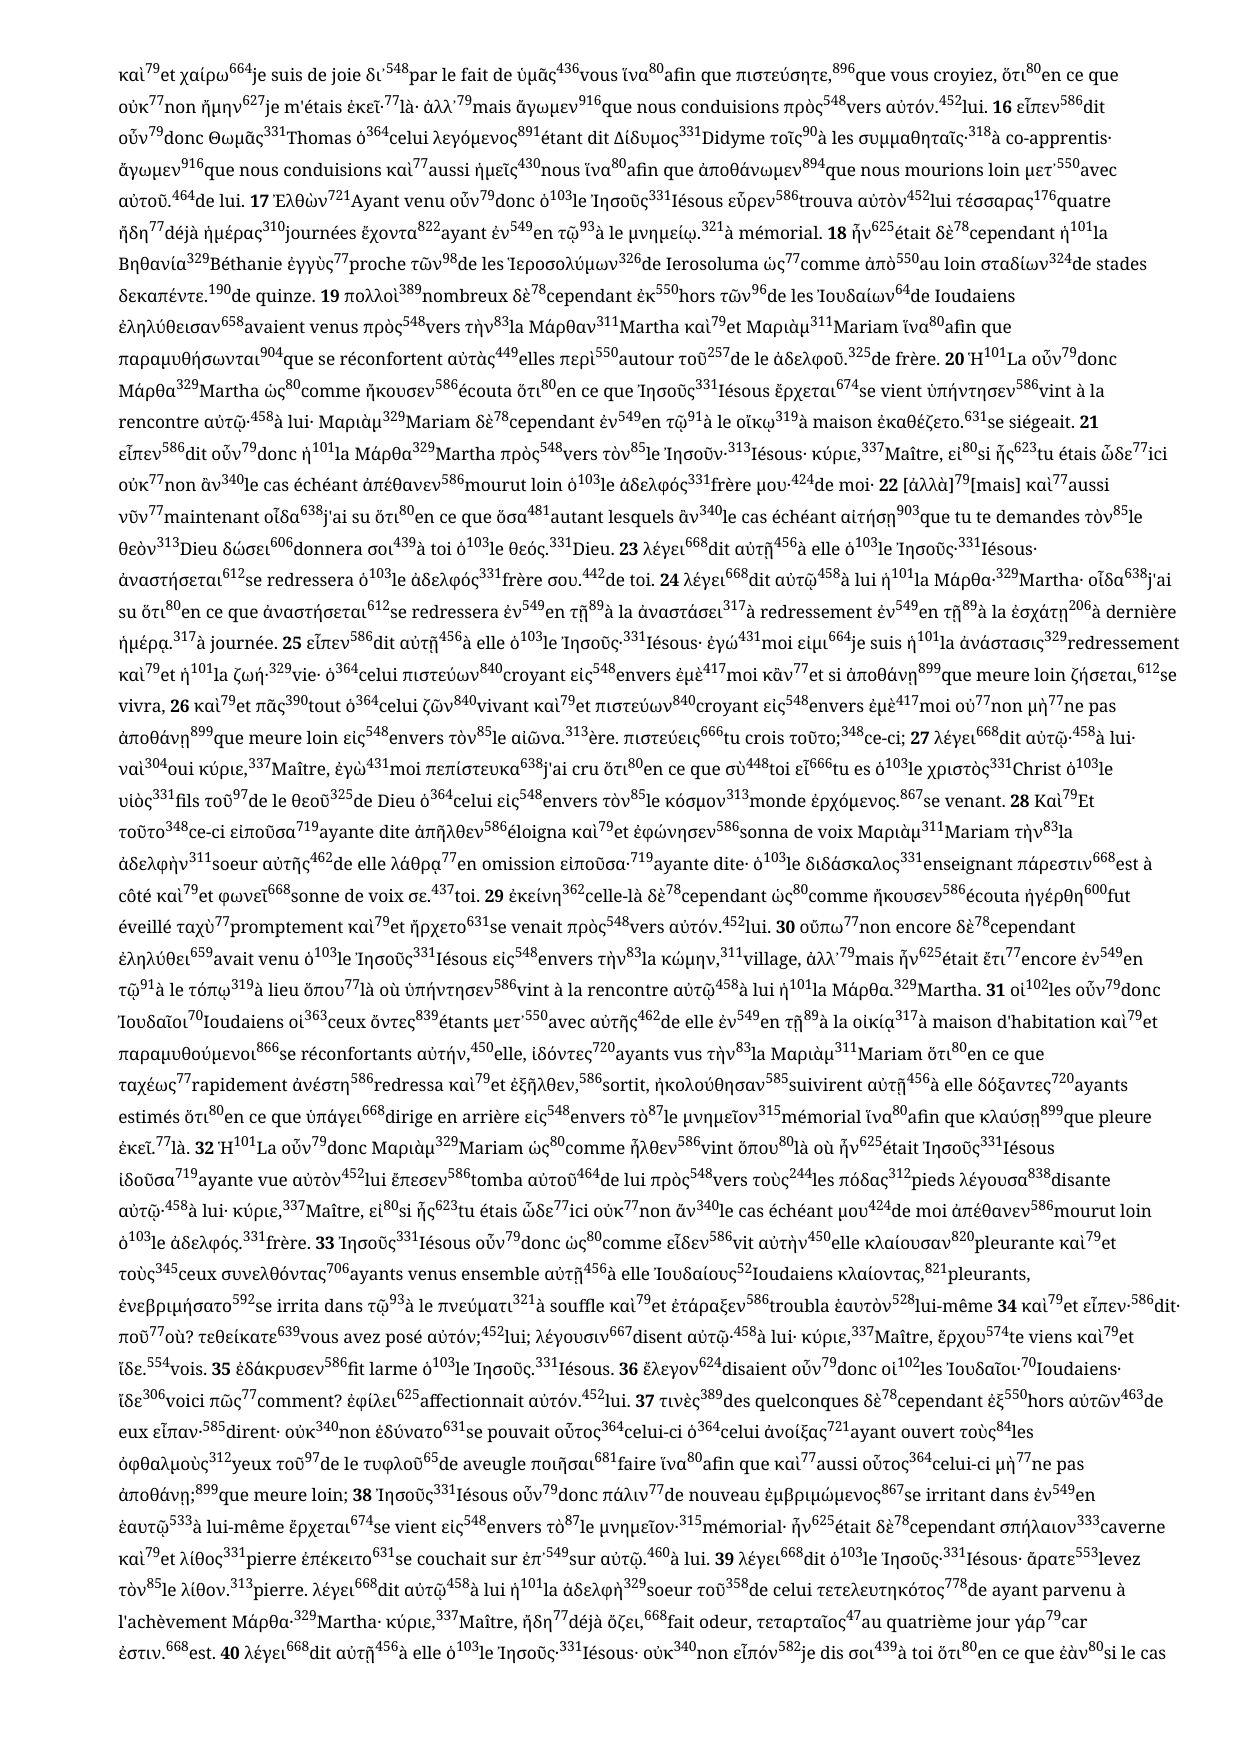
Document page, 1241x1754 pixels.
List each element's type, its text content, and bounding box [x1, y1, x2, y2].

text 1 Ἦν625Était δέ78cependant τις287un quelconque ἀσθενῶν,840étant infirme, Λάζαρος331Lazare ἀπὸ550au loin Βηθανίας,323de Béthanie, ἐκ550hors τῆς95de la κώμης323de village Μαρίας323de Maria καὶ79et Μάρθας323de Martha τῆς95de la ἀδελφῆς323de soeur αὐτῆς.462de elle. 2 ἦν625était δὲ78cependant Μαριὰμ329Mariam ἡ362celle ἀλείψασα719ayante huilée τὸν85le κύριον313Maître μύρῳ321à onguent καὶ79et ἐκμάξασα719ayante essuyée τοὺς84les πόδας312pieds αὐτοῦ464de lui ταῖς88à les θριξὶν316à cheveux αὐτῆς,462de elle, ἧς490de laquelle ὁ103le ἀδελφὸς331frère Λάζαρος331Lazare ἠσθένει.625était infirme. 3 ἀπέστειλαν585envoyèrent οὖν79donc αἱ100les ἀδελφαὶ328soeurs πρὸς548vers αὐτὸν452lui λέγουσαι·837disantes· κύριε,337Maître, ἴδε306voici ὃν480lequel φιλεῖς666tu affectionnes ἀσθενεῖ.668est infirme. 4 ἀκούσας721ayant écouté δὲ78cependant ὁ103le Ἰησοῦς331Iésous εἶπεν·586dit· αὕτη154celle-ci ἡ101la ἀσθένεια329infirmité οὐκ77non ἔστιν668est πρὸς548vers θάνατον313trépas ἀλλ᾽79mais ὑπὲρ550au-dessus τῆς95de la δόξης323de gloire τοῦ97de le θεοῦ,325de Dieu, ἵνα80afin que δοξασθῇ911que soit glorifié ὁ103le υἱὸς331fils τοῦ97de le θεοῦ325de Dieu δι᾽550par αὐτῆς.462de elle. 5 ἠγάπα625aimait δὲ78cependant ὁ103le Ἰησοῦς331Iésous τὴν83la Μάρθαν311Martha καὶ79et τὴν83la ἀδελφὴν311soeur αὐτῆς462de elle καὶ79et τὸν85le Λάζαρον.313Lazare. 6 Ὡς80Comme οὖν79donc ἤκουσεν586écouta ὅτι80en ce que ἀσθενεῖ,668est infirme, τότε77alors μὲν340certes ἔμεινεν586resta ἐν549en ᾧ486à lequel ἦν625était τόπῳ319à lieu δύο176deux ἡμέρας,310journées, 7 ἔπειτα77ensuite μετὰ548après τοῦτο348ce-ci λέγει668dit τοῖς90à les μαθηταῖς·318à disciples· ἄγωμεν916que nous conduisions εἰς548envers τὴν83la Ἰουδαίαν311Ioudaia πάλιν.77de nouveau. 8 λέγουσιν667disent αὐτῷ458à lui οἱ102les μαθηταί·330disciples· ῥαββί,337rabbi, νῦν77maintenant ἐζήτουν624cherchaient σε437toi λιθάσαι681pierrer οἱ102les Ἰουδαῖοι,70Ioudaiens, καὶ79et πάλιν77de nouveau ὑπάγεις666tu diriges en arrière ἐκεῖ;77là; 9 ἀπεκρίθη600fut répondu Ἰησοῦς·331Iésous· οὐχὶ340non pas δώδεκα194douze ὧραί328heures εἰσιν667sont τῆς95de la ἡμέρας;323de journée; ἐάν80si le cas échéant τις390un quelconque περιπατῇ921que piétine autour ἐν549en τῇ89à la ἡμέρᾳ,317à journée, οὐ77non προσκόπτει,668achoppe, ὅτι80en ce que τὸ87le φῶς315lumière τοῦ97de le κόσμου325de monde τούτου150de celui-ci βλέπει·668regarde· 10 ἐὰν80si le cas échéant δέ78cependant τις390un quelconque περιπατῇ921que piétine autour ἐν549en τῇ89à la νυκτί,317à nuit, προσκόπτει,668achoppe, ὅτι80en ce que τὸ105le φῶς333lumière οὐκ77non ἔστιν668est ἐν549en αὐτῷ.458à lui. 11 Ταῦτα347Ces-ci εἶπεν,586dit, καὶ79et μετὰ548après τοῦτο348ce-ci λέγει668dit αὐτοῖς·457à eux· Λάζαρος331Lazare ὁ103le φίλος22ami ἡμῶν423de nous κεκοίμηται·654a été mis au coucher· ἀλλὰ79mais πορεύομαι670je me vais ἵνα80afin que ἐξυπνίσω895que je sorte du sommeil αὐτόν.452lui. 12 εἶπαν585dirent οὖν79donc οἱ102les μαθηταὶ330disciples αὐτῷ·458à lui· κύριε,337Maître, εἰ80si κεκοίμηται654a été mis au coucher σωθήσεται.619sera sauvé. 13 εἰρήκει659avait dit δὲ78cependant ὁ103le Ἰησοῦς331Iésous περὶ550autour τοῦ97de le θανάτου325de trépas αὐτοῦ,464de lui, ἐκεῖνοι363ceux-là δὲ78cependant ἔδοξαν585estimèrent ὅτι80en ce que περὶ550autour τῆς95de la κοιμήσεως323de dormance τοῦ97de le ὕπνου325de sommeil λέγει.668dit. 14 τότε77alors οὖν79donc εἶπεν586dit αὐτοῖς457à eux ὁ103le Ἰησοῦς331Iésous παρρησίᾳ·317à oralité franche· Λάζαρος331Lazare ἀπέθανεν,586mourut loin, 15 καὶ79et χαίρω664je suis de joie δι᾽548par le fait de ὑμᾶς436vous ἵνα80afin que πιστεύσητε,896que vous croyiez, ὅτι80en ce que οὐκ77non ἤμην627je m'étais ἐκεῖ·77là· ἀλλ᾽79mais ἄγωμεν916que nous conduisions πρὸς548vers αὐτόν.452lui. 16 εἶπεν586dit οὖν79donc Θωμᾶς331Thomas ὁ364celui λεγόμενος891étant dit Δίδυμος331Didyme τοῖς90à les συμμαθηταῖς·318à co-apprentis· ἄγωμεν916que nous conduisions καὶ77aussi ἡμεῖς430nous ἵνα80afin que ἀποθάνωμεν894que nous mourions loin μετ᾽550avec αὐτοῦ.464de lui. 17 Ἐλθὼν721Ayant venu οὖν79donc ὁ103le Ἰησοῦς331Iésous εὗρεν586trouva αὐτὸν452lui τέσσαρας176quatre ἤδη77déjà ἡμέρας310journées ἔχοντα822ayant ἐν549en τῷ93à le μνημείῳ.321à mémorial. 18 ἦν625était δὲ78cependant ἡ101la Βηθανία329Béthanie ἐγγὺς77proche τῶν98de les Ἱεροσολύμων326de Ierosoluma ὡς77comme ἀπὸ550au loin σταδίων324de stades δεκαπέντε.190de quinze. 19 πολλοὶ389nombreux δὲ78cependant ἐκ550hors τῶν96de les Ἰουδαίων64de Ioudaiens ἐληλύθεισαν658avaient venus πρὸς548vers τὴν83la Μάρθαν311Martha καὶ79et Μαριὰμ311Mariam ἵνα80afin que παραμυθήσωνται904que se réconfortent αὐτὰς449elles περὶ550autour τοῦ257de le ἀδελφοῦ.325de frère. 20 Ἡ101La οὖν79donc Μάρθα329Martha ὡς80comme ἤκουσεν586écouta ὅτι80en ce que Ἰησοῦς331Iésous ἔρχεται674se vient ὑπήντησεν586vint à la rencontre αὐτῷ·458à lui· Μαριὰμ329Mariam δὲ78cependant ἐν549en τῷ91à le οἴκῳ319à maison ἐκαθέζετο.631se siégeait. 21 εἶπεν586dit οὖν79donc ἡ101la Μάρθα329Martha πρὸς548vers τὸν85le Ἰησοῦν·313Iésous· κύριε,337Maître, εἰ80si ἦς623tu étais ὧδε77ici οὐκ77non ἂν340le cas échéant ἀπέθανεν586mourut loin ὁ103le ἀδελφός331frère μου·424de moi· 22 [ἀλλὰ]79[mais] καὶ77aussi νῦν77maintenant οἶδα638j'ai su ὅτι80en ce que ὅσα481autant lesquels ἂν340le cas échéant αἰτήσῃ903que tu te demandes τὸν85le θεὸν313Dieu δώσει606donnera σοι439à toi ὁ103le θεός.331Dieu. 23 λέγει668dit αὐτῇ456à elle ὁ103le Ἰησοῦς·331Iésous· ἀναστήσεται612se redressera ὁ103le ἀδελφός331frère σου.442de toi. 24 λέγει668dit αὐτῷ458à lui ἡ101la Μάρθα·329Martha· οἶδα638j'ai su ὅτι80en ce que ἀναστήσεται612se redressera ἐν549en τῇ89à la ἀναστάσει317à redressement ἐν549en τῇ89à la ἐσχάτῃ206à dernière ἡμέρᾳ.317à journée. 25 εἶπεν586dit αὐτῇ456à elle ὁ103le Ἰησοῦς·331Iésous· ἐγώ431moi εἰμι664je suis ἡ101la ἀνάστασις329redressement καὶ79et ἡ101la ζωή·329vie· ὁ364celui πιστεύων840croyant εἰς548envers ἐμὲ417moi κἂν77et si ἀποθάνῃ899que meure loin ζήσεται,612se vivra, 26 καὶ79et πᾶς390tout ὁ364celui ζῶν840vivant καὶ79et πιστεύων840croyant εἰς548envers ἐμὲ417moi οὐ77non μὴ77ne pas ἀποθάνῃ899que meure loin εἰς548envers τὸν85le αἰῶνα.313ère. πιστεύεις666tu crois τοῦτο;348ce-ci; 27 λέγει668dit αὐτῷ·458à lui· ναὶ304oui κύριε,337Maître, ἐγὼ431moi πεπίστευκα638j'ai cru ὅτι80en ce que σὺ448toi εἶ666tu es ὁ103le χριστὸς331Christ ὁ103le υἱὸς331fils τοῦ97de le θεοῦ325de Dieu ὁ364celui εἰς548envers τὸν85le κόσμον313monde ἐρχόμενος.867se venant. 28 Καὶ79Et τοῦτο348ce-ci εἰποῦσα719ayante dite ἀπῆλθεν586éloigna καὶ79et ἐφώνησεν586sonna de voix Μαριὰμ311Mariam τὴν83la ἀδελφὴν311soeur αὐτῆς462de elle λάθρᾳ77en omission εἰποῦσα·719ayante dite· ὁ103le διδάσκαλος331enseignant πάρεστιν668est à côté καὶ79et φωνεῖ668sonne de voix σε.437toi. 29 ἐκείνη362celle-là δὲ78cependant ὡς80comme ἤκουσεν586écouta ἠγέρθη600fut éveillé ταχὺ77promptement καὶ79et ἤρχετο631se venait πρὸς548vers αὐτόν.452lui. 30 οὔπω77non encore δὲ78cependant ἐληλύθει659avait venu ὁ103le Ἰησοῦς331Iésous εἰς548envers τὴν83la κώμην,311village, ἀλλ᾽79mais ἦν625était ἔτι77encore ἐν549en τῷ91à le τόπῳ319à lieu ὅπου77là où ὑπήντησεν586vint à la rencontre αὐτῷ458à lui ἡ101la Μάρθα.329Martha. 31 οἱ102les οὖν79donc Ἰουδαῖοι70Ioudaiens οἱ363ceux ὄντες839étants μετ᾽550avec αὐτῆς462de elle ἐν549en τῇ89à la οἰκίᾳ317à maison d'habitation καὶ79et παραμυθούμενοι866se réconfortants αὐτήν,450elle, ἰδόντες720ayants vus τὴν83la Μαριὰμ311Mariam ὅτι80en ce que ταχέως77rapidement ἀνέστη586redressa καὶ79et ἐξῆλθεν,586sortit, ἠκολούθησαν585suivirent αὐτῇ456à elle δόξαντες720ayants estimés ὅτι80en ce que ὑπάγει668dirige en arrière εἰς548envers τὸ87le μνημεῖον315mémorial ἵνα80afin que κλαύσῃ899que pleure ἐκεῖ.77là. 32 Ἡ101La οὖν79donc Μαριὰμ329Mariam ὡς80comme ἦλθεν586vint ὅπου80là où ἦν625était Ἰησοῦς331Iésous ἰδοῦσα719ayante vue αὐτὸν452lui ἔπεσεν586tomba αὐτοῦ464de lui πρὸς548vers τοὺς244les πόδας312pieds λέγουσα838disante αὐτῷ·458à lui· κύριε,337Maître, εἰ80si ἦς623tu étais ὧδε77ici οὐκ77non ἄν340le cas échéant μου424de moi ἀπέθανεν586mourut loin ὁ103le ἀδελφός.331frère. 33 Ἰησοῦς331Iésous οὖν79donc ὡς80comme εἶδεν586vit αὐτὴν450elle κλαίουσαν820pleurante καὶ79et τοὺς345ceux συνελθόντας706ayants venus ensemble αὐτῇ456à elle Ἰουδαίους52Ioudaiens κλαίοντας,821pleurants, ἐνεβριμήσατο592se irrita dans τῷ93à le πνεύματι321à souffle καὶ79et ἐτάραξεν586troubla ἑαυτὸν528lui-même 34 καὶ79et εἶπεν·586dit· ποῦ77où? τεθείκατε639vous avez posé αὐτόν;452lui; λέγουσιν667disent αὐτῷ·458à lui· κύριε,337Maître, ἔρχου574te viens καὶ79et ἴδε.554vois. 35 ἐδάκρυσεν586fit larme ὁ103le Ἰησοῦς.331Iésous. 36 ἔλεγον624disaient οὖν79donc οἱ102les Ἰουδαῖοι·70Ioudaiens· ἴδε306voici πῶς77comment? ἐφίλει625affectionnait αὐτόν.452lui. 37 τινὲς389des quelconques δὲ78cependant ἐξ550hors αὐτῶν463de eux εἶπαν·585dirent· οὐκ340non ἐδύνατο631se pouvait οὗτος364celui-ci ὁ364celui ἀνοίξας721ayant ouvert τοὺς84les ὀφθαλμοὺς312yeux τοῦ97de le τυφλοῦ65de aveugle ποιῆσαι681faire ἵνα80afin que καὶ77aussi οὗτος364celui-ci μὴ77ne pas ἀποθάνῃ;899que meure loin; 38 Ἰησοῦς331Iésous οὖν79donc πάλιν77de nouveau ἐμβριμώμενος867se irritant dans ἐν549en ἑαυτῷ533à lui-même ἔρχεται674se vient εἰς548envers τὸ87le μνημεῖον·315mémorial· ἦν625était δὲ78cependant σπήλαιον333caverne καὶ79et λίθος331pierre ἐπέκειτο631se couchait sur ἐπ᾽549sur αὐτῷ.460à lui. 39 λέγει668dit ὁ103le Ἰησοῦς·331Iésous· ἄρατε553levez τὸν85le λίθον.313pierre. λέγει668dit αὐτῷ458à lui ἡ101la ἀδελφὴ329soeur τοῦ358de celui τετελευτηκότος778de ayant parvenu à l'achèvement Μάρθα·329Martha· κύριε,337Maître, ἤδη77déjà ὄζει,668fait odeur, τεταρταῖος47au quatrième jour γάρ79car ἐστιν.668est. 40 λέγει668dit αὐτῇ456à elle ὁ103le Ἰησοῦς·331Iésous· οὐκ340non εἶπόν582je dis σοι439à toi ὅτι80en ce que ἐὰν80si le cas échéant πιστεύσῃς897que tu croies ὄψῃ610tu te verras τὴν83la δόξαν311gloire τοῦ97de le θεοῦ;325de Dieu; 41 ἦραν585levèrent οὖν79donc τὸν85le λίθον.313pierre. ὁ103le δὲ78cependant Ἰησοῦς331Iésous ἦρεν586leva τοὺς244les ὀφθαλμοὺς312yeux ἄνω77en haut καὶ79et εἶπεν·586dit· πάτερ,337père, εὐχαριστῶ664je rends grâce σοι439à toi ὅτι80en ce que ἤκουσάς584tu écoutas μου.424de moi. 42 ἐγὼ431moi δὲ78cependant ᾔδειν655j'avais su ὅτι80en ce que πάντοτέ77en tout moment μου424de moi ἀκούεις,666tu écoutes, ἀλλὰ79mais διὰ548par le fait de τὸν85le ὄχλον313foule τὸν346celui περιεστῶτα770ayant dressé autour εἶπον,582je dis, ἵνα80afin que πιστεύσωσιν898que croient ὅτι80en ce que σύ448toi με417moi ἀπέστειλας.584tu envoyas. 43 καὶ79et ταῦτα347ces-ci εἰπὼν721ayant dit φωνῇ317à son de voix μεγάλῃ8à grande ἐκραύγασεν·586cria· Λάζαρε,337Lazare, δεῦρο77viens ici ἔξω.77au-dehors. 44 ἐξῆλθεν586sortit ὁ364celui τεθνηκὼς783ayant mort δεδεμένος813ayant été attaché de lien τοὺς244les πόδας312pieds καὶ79et τὰς242les χεῖρας310mains κειρίαις316à sangles καὶ79et ἡ101la ὄψις329vue αὐτοῦ464de lui σουδαρίῳ321à petit suaire περιεδέδετο.662avait été lié autour. λέγει668dit αὐτοῖς457à eux ὁ103le Ἰησοῦς·331Iésous· λύσατε553déliez αὐτὸν452lui καὶ79et ἄφετε553abandonnez αὐτὸν452lui ὑπάγειν.689diriger en arrière. 45 Πολλοὶ389Nombreux οὖν79donc ἐκ550hors τῶν96de les Ἰουδαίων64de Ioudaiens οἱ363ceux ἐλθόντες720ayants venus πρὸς548vers τὴν83la Μαριὰμ311Mariam καὶ79et θεασάμενοι739se ayants contemplés ἃ481lesquels ἐποίησεν586fit ἐπίστευσαν585crurent εἰς548envers αὐτόν·452lui· 46 τινὲς389des quelconques δὲ78cependant ἐξ550hors αὐτῶν463de eux ἀπῆλθον585éloignèrent πρὸς548vers τοὺς84les Φαρισαίους312Pharisiens καὶ79et εἶπαν585dirent αὐτοῖς457à eux ἃ481lesquels ἐποίησεν586fit Ἰησοῦς.331Iésous. 47 Συνήγαγον585Menèrent ensemble οὖν79donc οἱ102les ἀρχιερεῖς330chefs sacrificateurs καὶ79et οἱ102les Φαρισαῖοι330Pharisiens συνέδριον315sanhédrin καὶ79et ἔλεγον·624disaient· τί399quel ποιοῦμεν663nous faisons ὅτι80en ce que οὗτος156celui-ci ὁ103le ἄνθρωπος331être humain πολλὰ270nombreux ποιεῖ668fait σημεῖα;314signes; 48 ἐὰν80si le cas échéant ἀφῶμεν894que nous abandonnions αὐτὸν452lui οὕτως,77ainsi, πάντες389tous πιστεύσουσιν605croiront εἰς548envers αὐτόν,452lui, καὶ79et ἐλεύσονται611se viendront οἱ102les Ῥωμαῖοι70Romains καὶ79et ἀροῦσιν605lèveront ἡμῶν423de nous καὶ79et τὸν85le τόπον313lieu καὶ79et τὸ87le ἔθνος.315ethnie. 49 εἷς71un δέ78cependant τις287un quelconque ἐξ550hors αὐτῶν463de eux Καϊάφας,331Kaiapha, ἀρχιερεὺς331chef sacrificateur ὢν840étant τοῦ97de le ἐνιαυτοῦ325de année ἐκείνου,150de celui-là, εἶπεν586dit αὐτοῖς·457à eux· ὑμεῖς447vous οὐκ77non οἴδατε639vous avez su οὐδέν,375aucun, 50 οὐδὲ79non cependant λογίζεσθε671vous vous calculez ὅτι80en ce que συμφέρει668est opportun ὑμῖν438à vous ἵνα80afin que εἷς197un ἄνθρωπος331être humain ἀποθάνῃ899que meure loin ὑπὲρ550au-dessus τοῦ97de le λαοῦ325de peuple καὶ79et μὴ77ne pas ὅλον289tout entier τὸ105le ἔθνος333ethnie ἀπόληται.905que se perde au loin. 51 τοῦτο348ce-ci δὲ78cependant ἀφ᾽550au loin ἑαυτοῦ537de lui-même οὐκ77non εἶπεν,586dit, ἀλλ᾽79mais ἀρχιερεὺς331chef sacrificateur ὢν840étant τοῦ97de le ἐνιαυτοῦ325de année ἐκείνου150de celui-là ἐπροφήτευσεν586prophétisa ὅτι80en ce que ἔμελλεν625imminait Ἰησοῦς331Iésous ἀποθνῄσκειν689mourir loin ὑπὲρ550au-dessus τοῦ99de le ἔθνους,327de ethnie, 52 καὶ79et οὐχ77non ὑπὲρ550au-dessus τοῦ99de le ἔθνους327de ethnie μόνον77seulement ἀλλ᾽79mais ἵνα80afin que καὶ77aussi τὰ86les τέκνα314enfants τοῦ97de le θεοῦ325de Dieu τὰ347ces διεσκορπισμένα797ayants étés dispersés au travers συναγάγῃ899que mène ensemble εἰς548envers ἕν.55un. 53 ἀπ᾽550au loin ἐκείνης148de celle-là οὖν79donc τῆς95de la ἡμέρας323de journée ἐβουλεύσαντο591se délibérèrent ἵνα80afin que ἀποκτείνωσιν898que tuent catégoriquement αὐτόν.452lui. 54 Ὁ103Le οὖν79donc Ἰησοῦς331Iésous οὐκέτι77non plus παρρησίᾳ317à oralité franche περιεπάτει625piétinait autour ἐν549en τοῖς90à les Ἰουδαίοις,58à Ioudaiens, ἀλλ᾽79mais ἀπῆλθεν586éloigna ἐκεῖθεν77de là εἰς548envers τὴν83la χώραν311région ἐγγὺς77proche τῆς95de la ἐρήμου,63de déserte, εἰς548envers Ἐφραὶμ313Éphraïm λεγομένην873étante dite πόλιν,311cité, κἀκεῖ77et là ἔμεινεν586resta μετὰ550avec τῶν96de les μαθητῶν.324de disciples. 55 Ἦν625Était δὲ78cependant ἐγγὺς77proche τὸ105le πάσχα333pâque τῶν96de les Ἰουδαίων,64de Ioudaiens, καὶ79et ἀνέβησαν585montèrent πολλοὶ389nombreux εἰς548envers Ἱεροσόλυμα314Ierosoluma ἐκ550hors τῆς95de la χώρας323de région πρὸ550d'avant τοῦ99de le πάσχα327de pâque ἵνα80afin que ἁγνίσωσιν898que consacrent ἑαυτούς.527eux-mêmes. 56 ἐζήτουν624cherchaient οὖν79donc τὸν85le Ἰησοῦν313Iésous καὶ79et ἔλεγον624disaient μετ᾽550avec ἀλλήλων504de les uns les autres ἐν549en τῷ93à le ἱερῷ321à sanctuaire ἑστηκότες·782ayants dressés· τί412quel δοκεῖ668estime ὑμῖν;438à vous; ὅτι80en ce que οὐ77non μὴ77ne pas ἔλθῃ899que vienne εἰς548envers τὴν83la ἑορτήν;311fête; 57 δεδώκεισαν658avaient donné δὲ78cependant οἱ102les ἀρχιερεῖς330chefs sacrificateurs καὶ79et οἱ102les Φαρισαῖοι330Pharisiens ἐντολὰς310commandements ἵνα77afin que ἐάν80si le cas échéant τις390un quelconque γνῷ899que connaisse ποῦ77où? ἐστιν668est μηνύσῃ,899que indique, ὅπως80de telle manière que πιάσωσιν898que saisissent αὐτόν.452lui. [118, 59, 1181, 1665]
